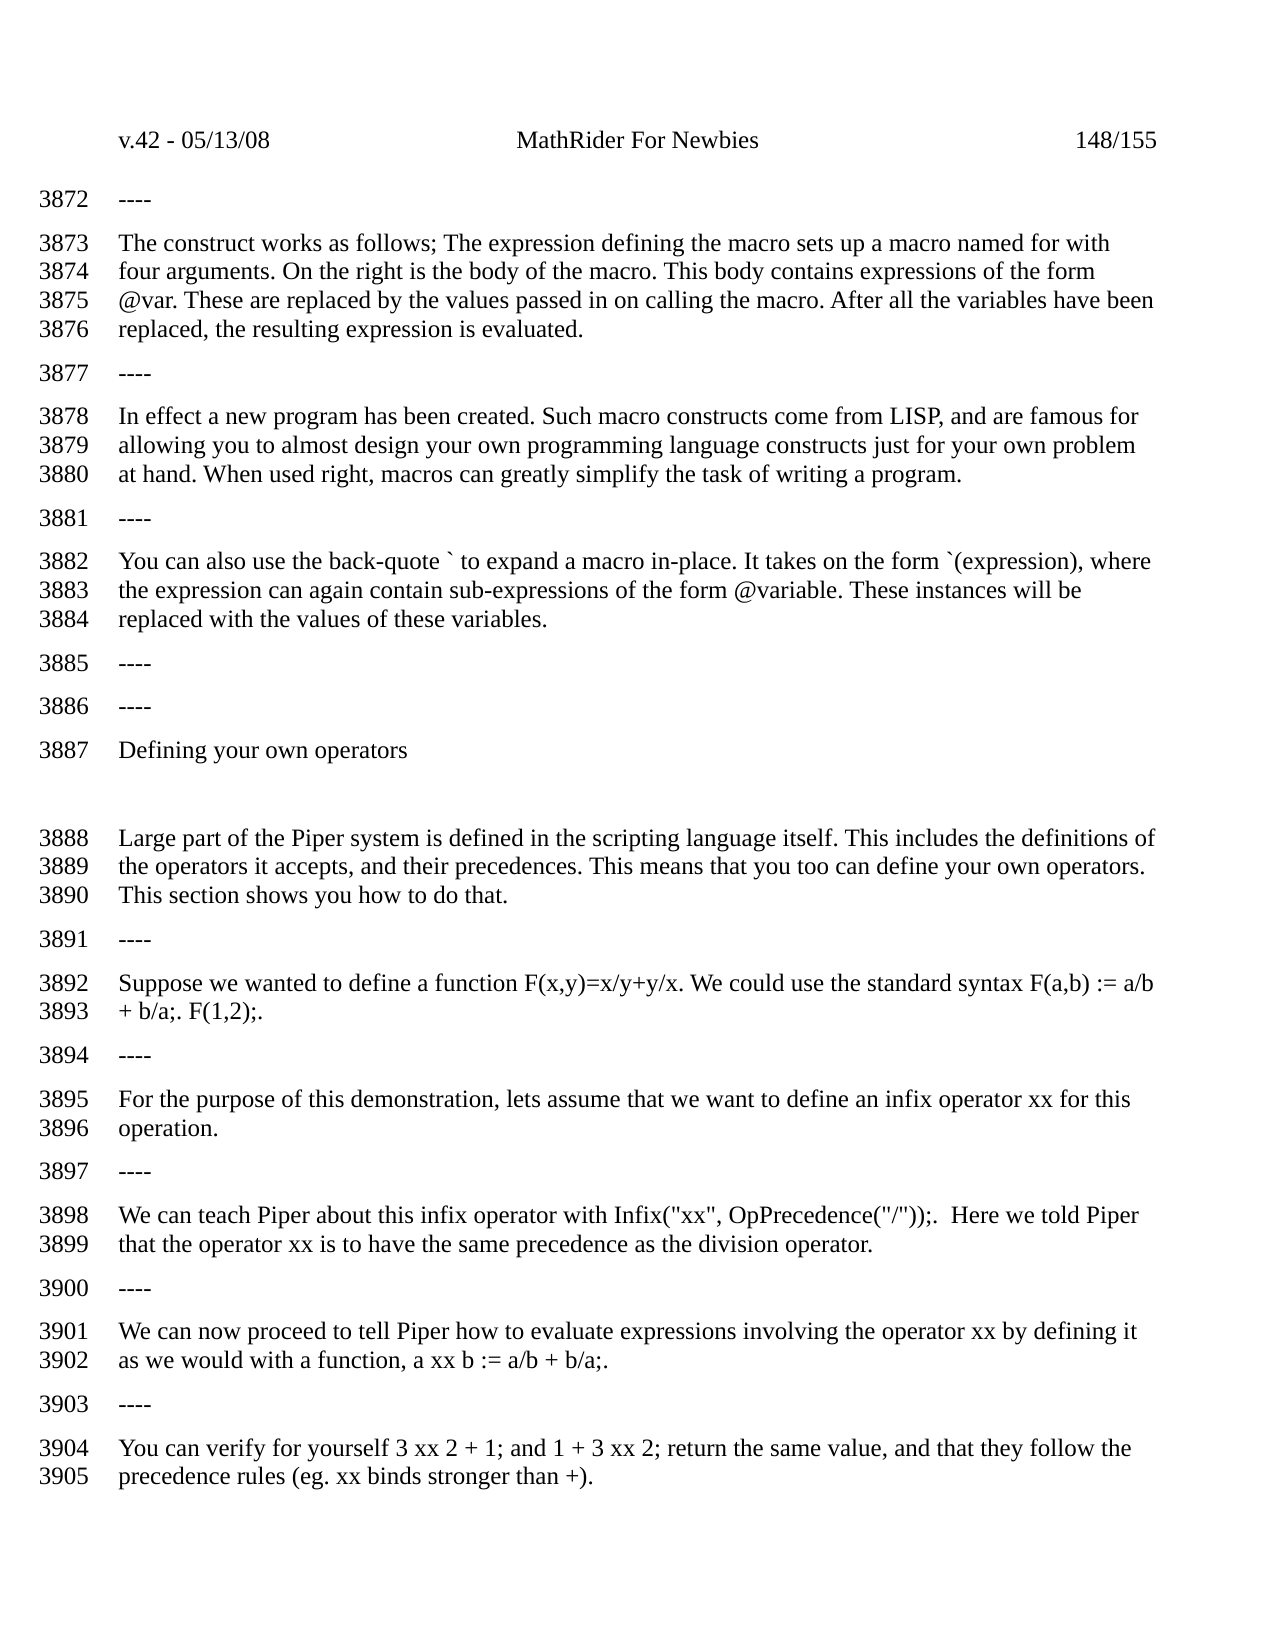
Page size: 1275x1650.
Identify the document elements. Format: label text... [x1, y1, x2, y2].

text For the purpose of this demonstration, lets assume that we want to define an infix operator xx for this operation. [118, 1084, 1157, 1141]
text ---- [118, 648, 1157, 676]
text In effect a new program has been created. Such macro constructs come from LISP, and are famous for allowing you to almost design your own programming language constructs just for your own problem at hand. When used right, macros can greatly simplify the task of writing a program. [118, 401, 1157, 488]
text ---- [118, 691, 1157, 720]
text Large part of the Piper system is defined in the scripting language itself. This includes the definitions of the operators it accepts, and their precedences. This means that you too can define your own operators. This section shows you how to do that. [118, 823, 1157, 909]
text You can also use the back-quote ` to expand a macro in-place. It takes on the form `(expression), where the expression can again contain sub-expressions of the form @variable. These instances will be replaced with the values of these variables. [118, 546, 1157, 633]
text The construct works as follows; The expression defining the macro sets up a macro named for with four arguments. On the right is the body of the macro. This body contains expressions of the form @var. These are replaced by the values passed in on calling the macro. After all the variables have been replaced, the resulting expression is evaluated. [118, 228, 1157, 343]
text ---- [118, 924, 1157, 953]
text ---- [118, 358, 1157, 386]
text Defining your own operators [118, 735, 1157, 764]
text ---- [118, 1156, 1157, 1185]
text You can verify for yourself 3 xx 2 + 1; and 1 + 3 xx 2; return the same value, and that they follow the precedence rules (eg. xx binds stronger than +). [118, 1433, 1157, 1490]
text ---- [118, 1273, 1157, 1301]
text Suppose we wanted to define a function F(x,y)=x/y+y/x. We could use the standard syntax F(a,b) := a/b + b/a;. F(1,2);. [118, 968, 1157, 1025]
text We can teach Piper about this infix operator with Infix("xx", OpPrecedence("/"));. Here we told Piper that the operator xx is to have the same precedence as the division operator. [118, 1200, 1157, 1258]
text ---- [118, 184, 1157, 213]
text ---- [118, 503, 1157, 531]
text ---- [118, 1389, 1157, 1418]
text We can now proceed to tell Piper how to evaluate expressions involving the operator xx by defining it as we would with a function, a xx b := a/b + b/a;. [118, 1316, 1157, 1374]
text ---- [118, 1040, 1157, 1069]
